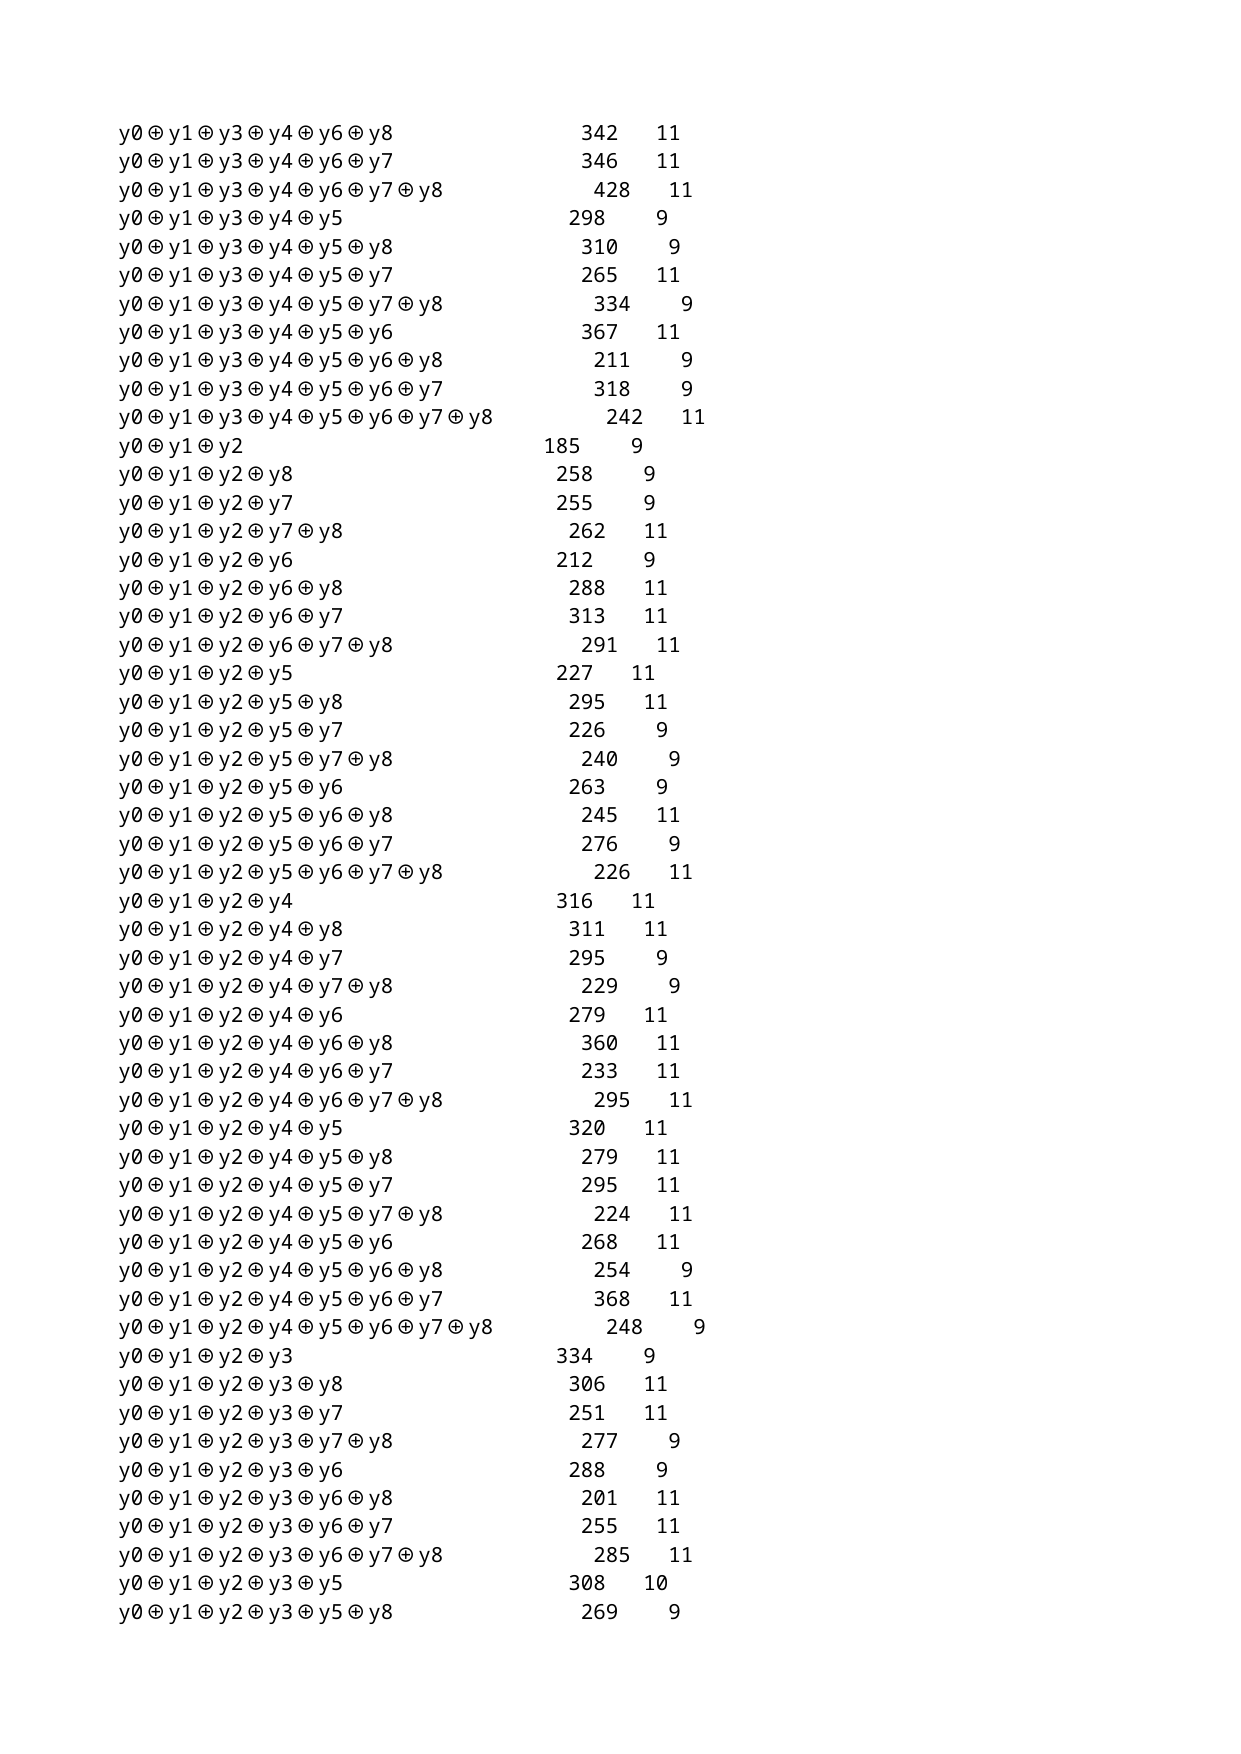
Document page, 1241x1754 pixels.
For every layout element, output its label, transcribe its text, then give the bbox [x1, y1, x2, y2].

text y0⊕y1⊕y2⊕y7⊕y8 262 11 [118, 516, 1122, 545]
text y0⊕y1⊕y2⊕y3⊕y6⊕y7⊕y8 285 11 [118, 1540, 1122, 1568]
text y0⊕y1⊕y3⊕y4⊕y5⊕y7⊕y8 334 9 [118, 289, 1122, 317]
text y0⊕y1⊕y2⊕y4⊕y5⊕y6⊕y8 254 9 [118, 1256, 1122, 1284]
text y0⊕y1⊕y2⊕y4⊕y6 279 11 [118, 1000, 1122, 1028]
text y0⊕y1⊕y2⊕y3⊕y7⊕y8 277 9 [118, 1426, 1122, 1455]
text y0⊕y1⊕y2⊕y4⊕y5⊕y6 268 11 [118, 1227, 1122, 1256]
text y0⊕y1⊕y2⊕y4⊕y5⊕y8 279 11 [118, 1142, 1122, 1170]
text y0⊕y1⊕y2⊕y3⊕y6 288 9 [118, 1455, 1122, 1483]
text y0⊕y1⊕y2⊕y6 212 9 [118, 545, 1122, 573]
text y0⊕y1⊕y2⊕y4⊕y5⊕y7 295 11 [118, 1170, 1122, 1199]
text y0⊕y1⊕y2⊕y4⊕y8 311 11 [118, 914, 1122, 943]
text y0⊕y1⊕y2⊕y3⊕y8 306 11 [118, 1369, 1122, 1398]
text y0⊕y1⊕y3⊕y4⊕y5⊕y6⊕y8 211 9 [118, 346, 1122, 374]
text y0⊕y1⊕y2⊕y6⊕y7 313 11 [118, 602, 1122, 630]
text y0⊕y1⊕y2⊕y4⊕y7 295 9 [118, 943, 1122, 971]
text y0⊕y1⊕y3⊕y4⊕y5⊕y6⊕y7 318 9 [118, 374, 1122, 402]
text y0⊕y1⊕y2⊕y3⊕y7 251 11 [118, 1398, 1122, 1426]
text y0⊕y1⊕y3⊕y4⊕y5⊕y6⊕y7⊕y8 242 11 [118, 402, 1122, 431]
text y0⊕y1⊕y2⊕y4⊕y7⊕y8 229 9 [118, 971, 1122, 1000]
text y0⊕y1⊕y2⊕y5⊕y6⊕y8 245 11 [118, 801, 1122, 829]
text y0⊕y1⊕y2⊕y3 334 9 [118, 1341, 1122, 1369]
text y0⊕y1⊕y2⊕y5⊕y8 295 11 [118, 687, 1122, 715]
text y0⊕y1⊕y2⊕y3⊕y5⊕y8 269 9 [118, 1597, 1122, 1625]
text y0⊕y1⊕y3⊕y4⊕y6⊕y7 346 11 [118, 147, 1122, 175]
text y0⊕y1⊕y2⊕y4 316 11 [118, 886, 1122, 914]
text y0⊕y1⊕y2⊕y5⊕y6⊕y7⊕y8 226 11 [118, 857, 1122, 886]
text y0⊕y1⊕y3⊕y4⊕y5⊕y7 265 11 [118, 260, 1122, 289]
text y0⊕y1⊕y2⊕y3⊕y6⊕y7 255 11 [118, 1512, 1122, 1540]
text y0⊕y1⊕y2⊕y3⊕y6⊕y8 201 11 [118, 1483, 1122, 1512]
text y0⊕y1⊕y2⊕y8 258 9 [118, 459, 1122, 488]
text y0⊕y1⊕y3⊕y4⊕y5 298 9 [118, 203, 1122, 232]
text y0⊕y1⊕y2⊕y4⊕y5 320 11 [118, 1113, 1122, 1142]
text y0⊕y1⊕y2⊕y4⊕y5⊕y6⊕y7 368 11 [118, 1284, 1122, 1312]
text y0⊕y1⊕y2⊕y5⊕y7⊕y8 240 9 [118, 744, 1122, 772]
text y0⊕y1⊕y2⊕y4⊕y5⊕y6⊕y7⊕y8 248 9 [118, 1312, 1122, 1341]
text y0⊕y1⊕y3⊕y4⊕y6⊕y7⊕y8 428 11 [118, 175, 1122, 203]
text y0⊕y1⊕y2⊕y7 255 9 [118, 488, 1122, 516]
text y0⊕y1⊕y2⊕y5⊕y6⊕y7 276 9 [118, 829, 1122, 857]
text y0⊕y1⊕y2⊕y6⊕y7⊕y8 291 11 [118, 630, 1122, 658]
text y0⊕y1⊕y3⊕y4⊕y6⊕y8 342 11 [118, 118, 1122, 147]
text y0⊕y1⊕y2⊕y4⊕y6⊕y8 360 11 [118, 1028, 1122, 1057]
text y0⊕y1⊕y2⊕y6⊕y8 288 11 [118, 573, 1122, 602]
text y0⊕y1⊕y2⊕y5⊕y6 263 9 [118, 772, 1122, 801]
text y0⊕y1⊕y2⊕y4⊕y6⊕y7 233 11 [118, 1057, 1122, 1085]
text y0⊕y1⊕y2⊕y4⊕y6⊕y7⊕y8 295 11 [118, 1085, 1122, 1113]
text y0⊕y1⊕y2⊕y5 227 11 [118, 658, 1122, 687]
text y0⊕y1⊕y2⊕y5⊕y7 226 9 [118, 715, 1122, 744]
text y0⊕y1⊕y3⊕y4⊕y5⊕y6 367 11 [118, 317, 1122, 346]
text y0⊕y1⊕y3⊕y4⊕y5⊕y8 310 9 [118, 232, 1122, 260]
text y0⊕y1⊕y2⊕y3⊕y5 308 10 [118, 1568, 1122, 1597]
text y0⊕y1⊕y2 185 9 [118, 431, 1122, 459]
text y0⊕y1⊕y2⊕y4⊕y5⊕y7⊕y8 224 11 [118, 1199, 1122, 1227]
